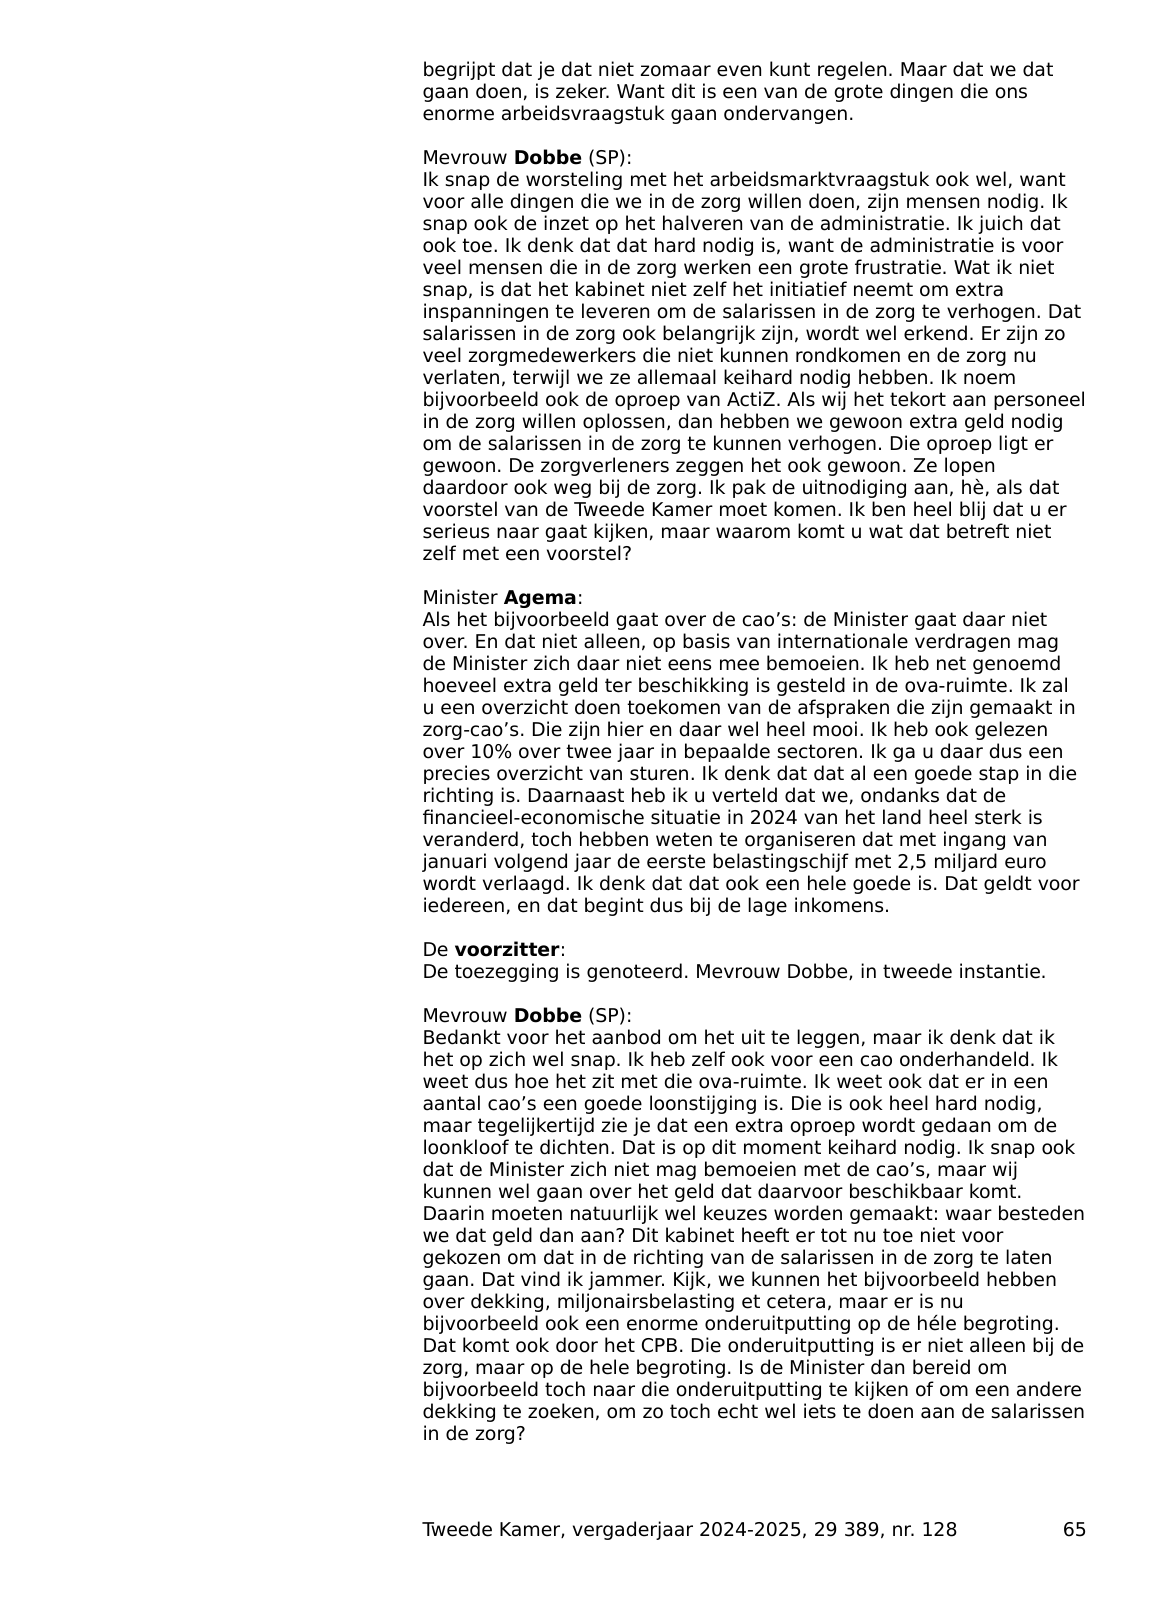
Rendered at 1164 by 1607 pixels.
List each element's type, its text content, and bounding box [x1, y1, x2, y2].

text Mevrouw Dobbe (SP): [422, 1005, 1087, 1027]
text De voorzitter: [422, 939, 1087, 961]
text Ik snap de worsteling met het arbeidsmarktvraagstuk ook wel, want voor alle dingen die we in de zorg willen doen, zijn mensen nodig. Ik snap ook de inzet op het halveren van de administratie. Ik juich dat ook toe. Ik denk dat dat hard nodig is, want de administratie is voor veel mensen die in de zorg werken een grote frustratie. Wat ik niet snap, is dat het kabinet niet zelf het initiatief neemt om extra inspanningen te leveren om de salarissen in de zorg te verhogen. Dat salarissen in de zorg ook belangrijk zijn, wordt wel erkend. Er zijn zo veel zorgmedewerkers die niet kunnen rondkomen en de zorg nu verlaten, terwijl we ze allemaal keihard nodig hebben. Ik noem bijvoorbeeld ook de oproep van ActiZ. Als wij het tekort aan personeel in de zorg willen oplossen, dan hebben we gewoon extra geld nodig om de salarissen in de zorg te kunnen verhogen. Die oproep ligt er gewoon. De zorgverleners zeggen het ook gewoon. Ze lopen daardoor ook weg bij de zorg. Ik pak de uitnodiging aan, hè, als dat voorstel van de Tweede Kamer moet komen. Ik ben heel blij dat u er serieus naar gaat kijken, maar waarom komt u wat dat betreft niet zelf met een voorstel? [422, 169, 1087, 565]
text De toezegging is genoteerd. Mevrouw Dobbe, in tweede instantie. [422, 961, 1087, 983]
text Als het bijvoorbeeld gaat over de cao’s: de Minister gaat daar niet over. En dat niet alleen, op basis van internationale verdragen mag de Minister zich daar niet eens mee bemoeien. Ik heb net genoemd hoeveel extra geld ter beschikking is gesteld in de ova-ruimte. Ik zal u een overzicht doen toekomen van de afspraken die zijn gemaakt in zorg-cao’s. Die zijn hier en daar wel heel mooi. Ik heb ook gelezen over 10% over twee jaar in bepaalde sectoren. Ik ga u daar dus een precies overzicht van sturen. Ik denk dat dat al een goede stap in die richting is. Daarnaast heb ik u verteld dat we, ondanks dat de financieel-economische situatie in 2024 van het land heel sterk is veranderd, toch hebben weten te organiseren dat met ingang van januari volgend jaar de eerste belastingschijf met 2,5 miljard euro wordt verlaagd. Ik denk dat dat ook een hele goede is. Dat geldt voor iedereen, en dat begint dus bij de lage inkomens. [422, 609, 1087, 917]
text begrijpt dat je dat niet zomaar even kunt regelen. Maar dat we dat gaan doen, is zeker. Want dit is een van de grote dingen die ons enorme arbeidsvraagstuk gaan ondervangen. [422, 59, 1087, 125]
text Minister Agema: [422, 587, 1087, 609]
text Mevrouw Dobbe (SP): [422, 147, 1087, 169]
text Bedankt voor het aanbod om het uit te leggen, maar ik denk dat ik het op zich wel snap. Ik heb zelf ook voor een cao onderhandeld. Ik weet dus hoe het zit met die ova-ruimte. Ik weet ook dat er in een aantal cao’s een goede loonstijging is. Die is ook heel hard nodig, maar tegelijkertijd zie je dat een extra oproep wordt gedaan om de loonkloof te dichten. Dat is op dit moment keihard nodig. Ik snap ook dat de Minister zich niet mag bemoeien met de cao’s, maar wij kunnen wel gaan over het geld dat daarvoor beschikbaar komt. Daarin moeten natuurlijk wel keuzes worden gemaakt: waar besteden we dat geld dan aan? Dit kabinet heeft er tot nu toe niet voor gekozen om dat in de richting van de salarissen in de zorg te laten gaan. Dat vind ik jammer. Kijk, we kunnen het bijvoorbeeld hebben over dekking, miljonairsbelasting et cetera, maar er is nu bijvoorbeeld ook een enorme onderuitputting op de héle begroting. Dat komt ook door het CPB. Die onderuitputting is er niet alleen bij de zorg, maar op de hele begroting. Is de Minister dan bereid om bijvoorbeeld toch naar die onderuitputting te kijken of om een andere dekking te zoeken, om zo toch echt wel iets te doen aan de salarissen in de zorg? [422, 1027, 1087, 1444]
